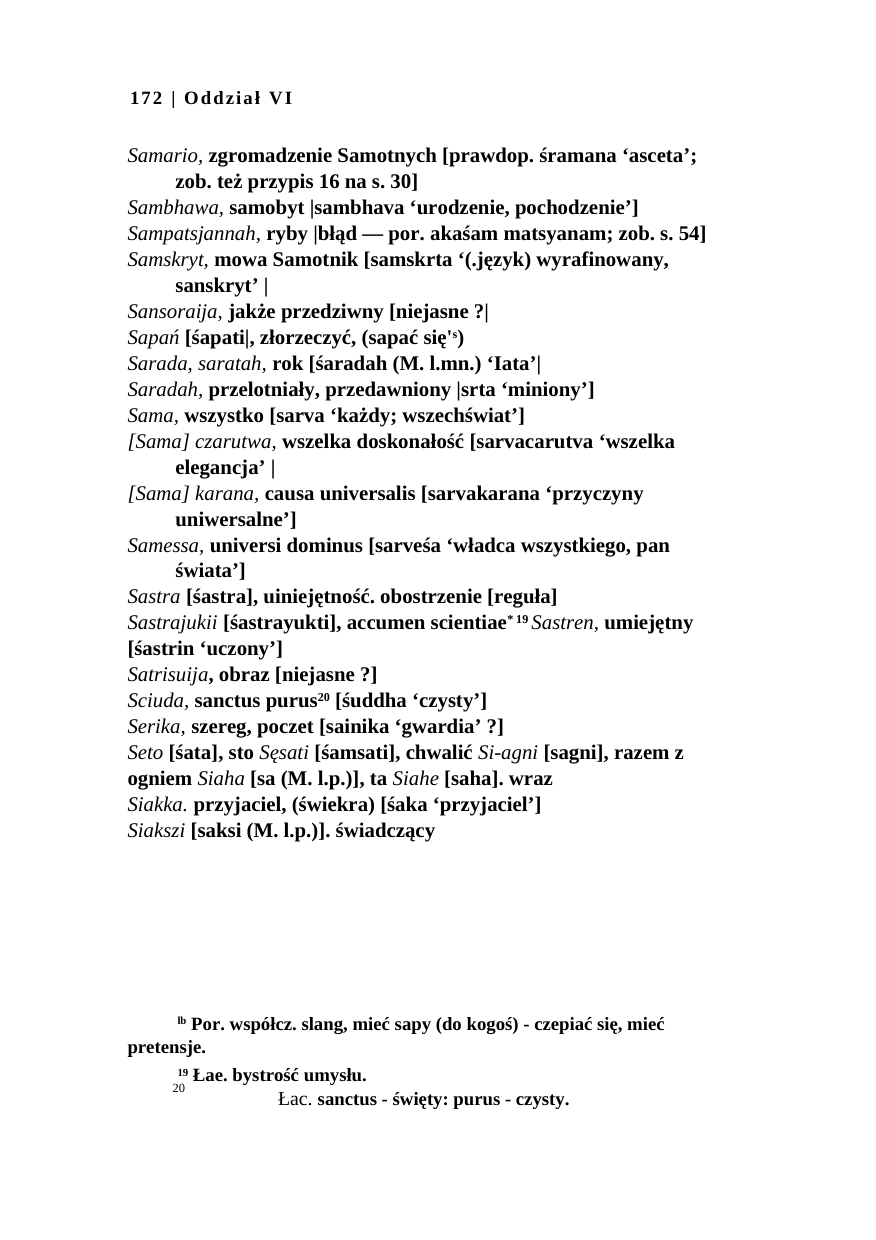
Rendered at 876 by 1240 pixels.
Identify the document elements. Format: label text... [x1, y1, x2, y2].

text Sapań [śapati|, złorzeczyć, (sapać się's) [127, 324, 730, 350]
text Sama, wszystko [sarva ‘każdy; wszechświat’] [127, 402, 730, 427]
text Sastrajukii [śastrayukti], accumen scientiae* 19 Sastren, umiejętny [śastrin ‘uczony’] [127, 609, 730, 661]
text Łac. sanctus - święty: purus - czysty. [278, 1086, 730, 1110]
text Sambhawa, samobyt |sambhava ‘urodzenie, pochodzenie’] Sampatsjannah, ryby |błąd — por. akaśam matsyanam; zob. s. 54] [127, 194, 730, 246]
text 19 Łae. bystrość umysłu. [177, 1062, 730, 1086]
text Serika, szereg, poczet [sainika ‘gwardia’ ?] [127, 713, 730, 739]
text Sansoraija, jakże przedziwny [niejasne ?| [127, 298, 730, 324]
text Samskryt, mowa Samotnik [samskrta ‘(.język) wyrafinowany, sanskryt’ | [127, 246, 730, 298]
text Siakszi [saksi (M. l.p.)]. świadczący [127, 817, 730, 842]
text Sarada, saratah, rok [śaradah (M. l.mn.) ‘Iata’| [127, 350, 730, 376]
text Seto [śata], sto Sęsati [śamsati], chwalić Si-agni [sagni], razem z ogniem Siaha [sa (M. l.p.)], ta Siahe [saha]. wraz [127, 739, 730, 791]
text 172 | Oddział VI [130, 89, 311, 108]
text Saradah, przelotniały, przedawniony |srta ‘miniony’] [127, 376, 730, 402]
text Sciuda, sanctus purus20 [śuddha ‘czysty’] [127, 687, 730, 713]
text Samario, zgromadzenie Samotnych [prawdop. śramana ‘asceta’; zob. też przypis 16 na s. 30] [127, 142, 730, 194]
text Siakka. przyjaciel, (świekra) [śaka ‘przyjaciel’] [127, 791, 730, 817]
text lb Por. współcz. slang, mieć sapy (do kogoś) - czepiać się, mieć pretensje. [127, 1011, 730, 1059]
text Samessa, universi dominus [sarveśa ‘władca wszystkiego, pan świata’] [127, 531, 730, 583]
text 20 [172, 1082, 191, 1094]
text [Sama] czarutwa, wszelka doskonałość [sarvacarutva ‘wszelka elegancja’ | [127, 427, 730, 479]
text [Sama] karana, causa universalis [sarvakarana ‘przyczyny uniwersalne’] [127, 479, 730, 531]
text Sastra [śastra], uiniejętność. obostrzenie [reguła] [127, 583, 730, 609]
text Satrisuija, obraz [niejasne ?] [127, 661, 730, 687]
